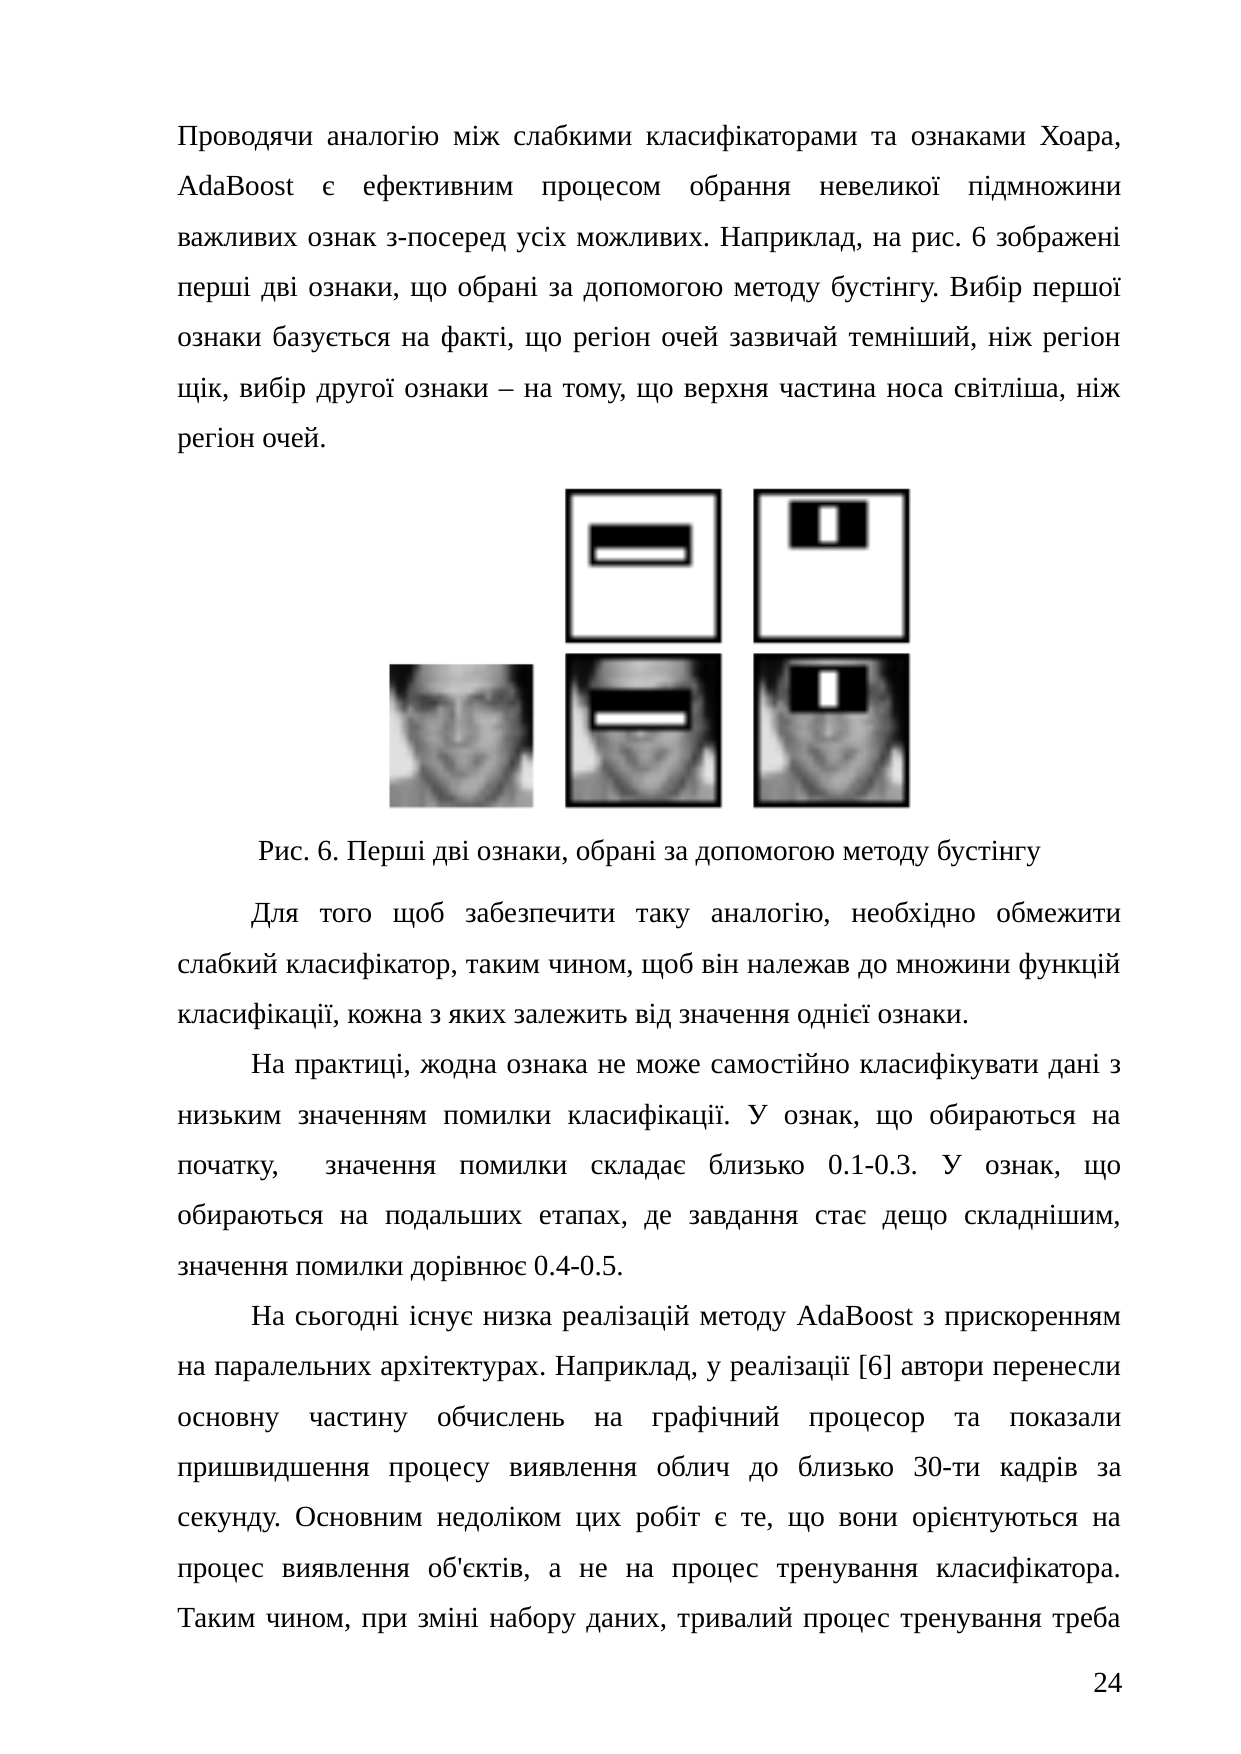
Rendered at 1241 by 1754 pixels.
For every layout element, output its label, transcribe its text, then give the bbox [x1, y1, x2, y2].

text Проводячи аналогію між слабкими класифікаторами та ознаками Хоара, AdaBoost є ефективним процесом обрання невеликої підмножини важливих ознак з-посеред усіх можливих. Наприклад, на рис. 6 зображені перші дві ознаки, що обрані за допомогою методу бустінгу. Вибір першої ознаки базується на факті, що регіон очей зазвичай темніший, ніж регіон щік, вибір другої ознаки – на тому, що верхня частина носа світліша, ніж регіон очей. [177, 118, 1122, 453]
picture [382, 483, 917, 815]
text Рис. 6. Перші дві ознаки, обрані за допомогою методу бустінгу [177, 833, 1122, 867]
text Для того щоб забезпечити таку аналогію, необхідно обмежити слабкий класифікатор, таким чином, щоб він належав до множини функцій класифікації, кожна з яких залежить від значення однієї ознаки. [177, 896, 1122, 1030]
text На сьогодні існує низка реалізацій методу AdaBoost з прискоренням на паралельних архітектурах. Наприклад, у реалізації [6] автори перенесли основну частину обчислень на графічний процесор та показали пришвидшення процесу виявлення облич до близько 30-ти кадрів за секунду. Основним недоліком цих робіт є те, що вони орієнтуються на процес виявлення об'єктів, а не на процес тренування класифікатора. Таким чином, при зміні набору даних, тривалий процес тренування треба [177, 1298, 1122, 1633]
text На практиці, жодна ознака не може самостійно класифікувати дані з низьким значенням помилки класифікації. У ознак, що обираються на початку, значення помилки складає близько 0.1-0.3. У ознак, що обираються на подальших етапах, де завдання стає дещо складнішим, значення помилки дорівнює 0.4-0.5. [177, 1047, 1122, 1281]
